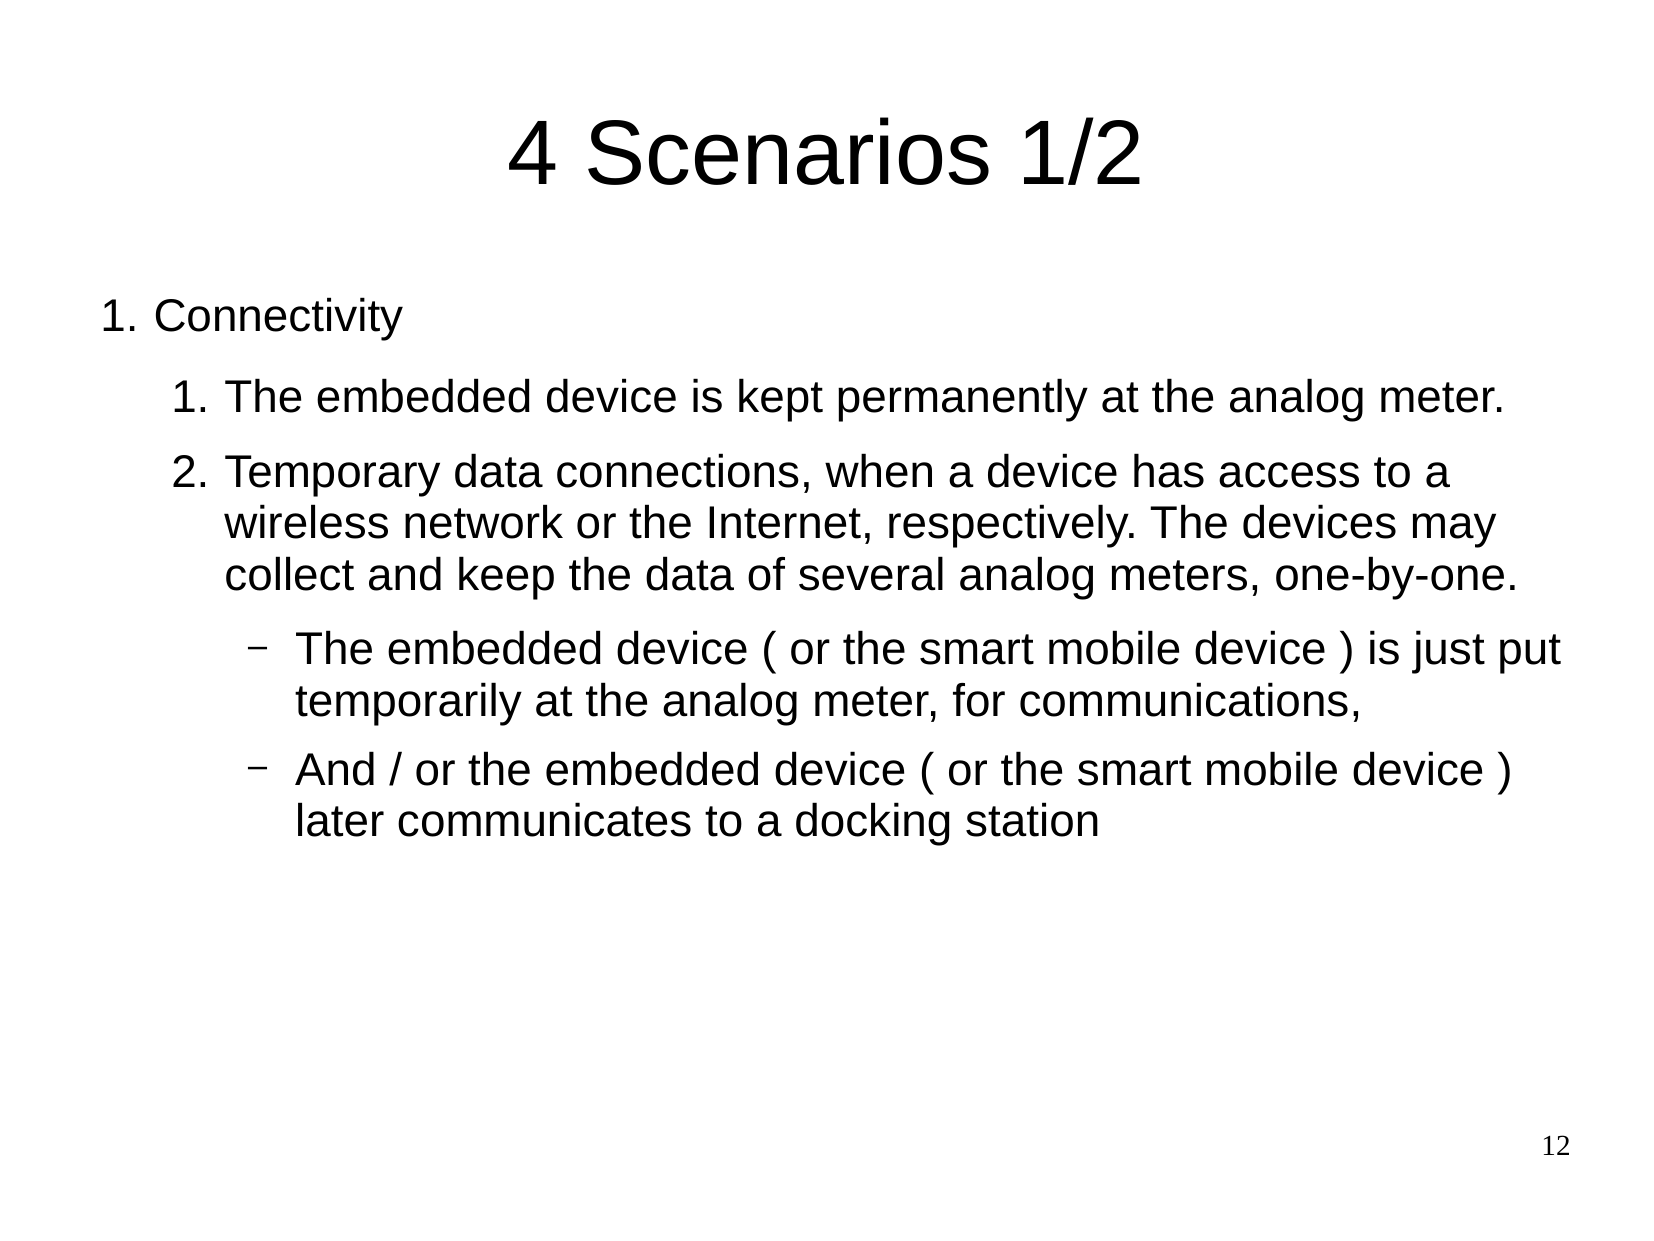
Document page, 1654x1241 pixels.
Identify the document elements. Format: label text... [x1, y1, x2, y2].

title 4 Scenarios 1/2 [82, 49, 1571, 257]
list Connectivity The embedded device is kept permanently at the analog meter. Temporary data connections, when a device has access to a wireless network or the Internet, respectively. The devices may collect and keep the data of several analog meters, one-by-one. The embedded device ( or the smart mobile device ) is just put temporarily at the analog meter, for communications, And / or the embedded device ( or the smart mobile device ) later communicates to a docking station [82, 290, 1571, 1010]
